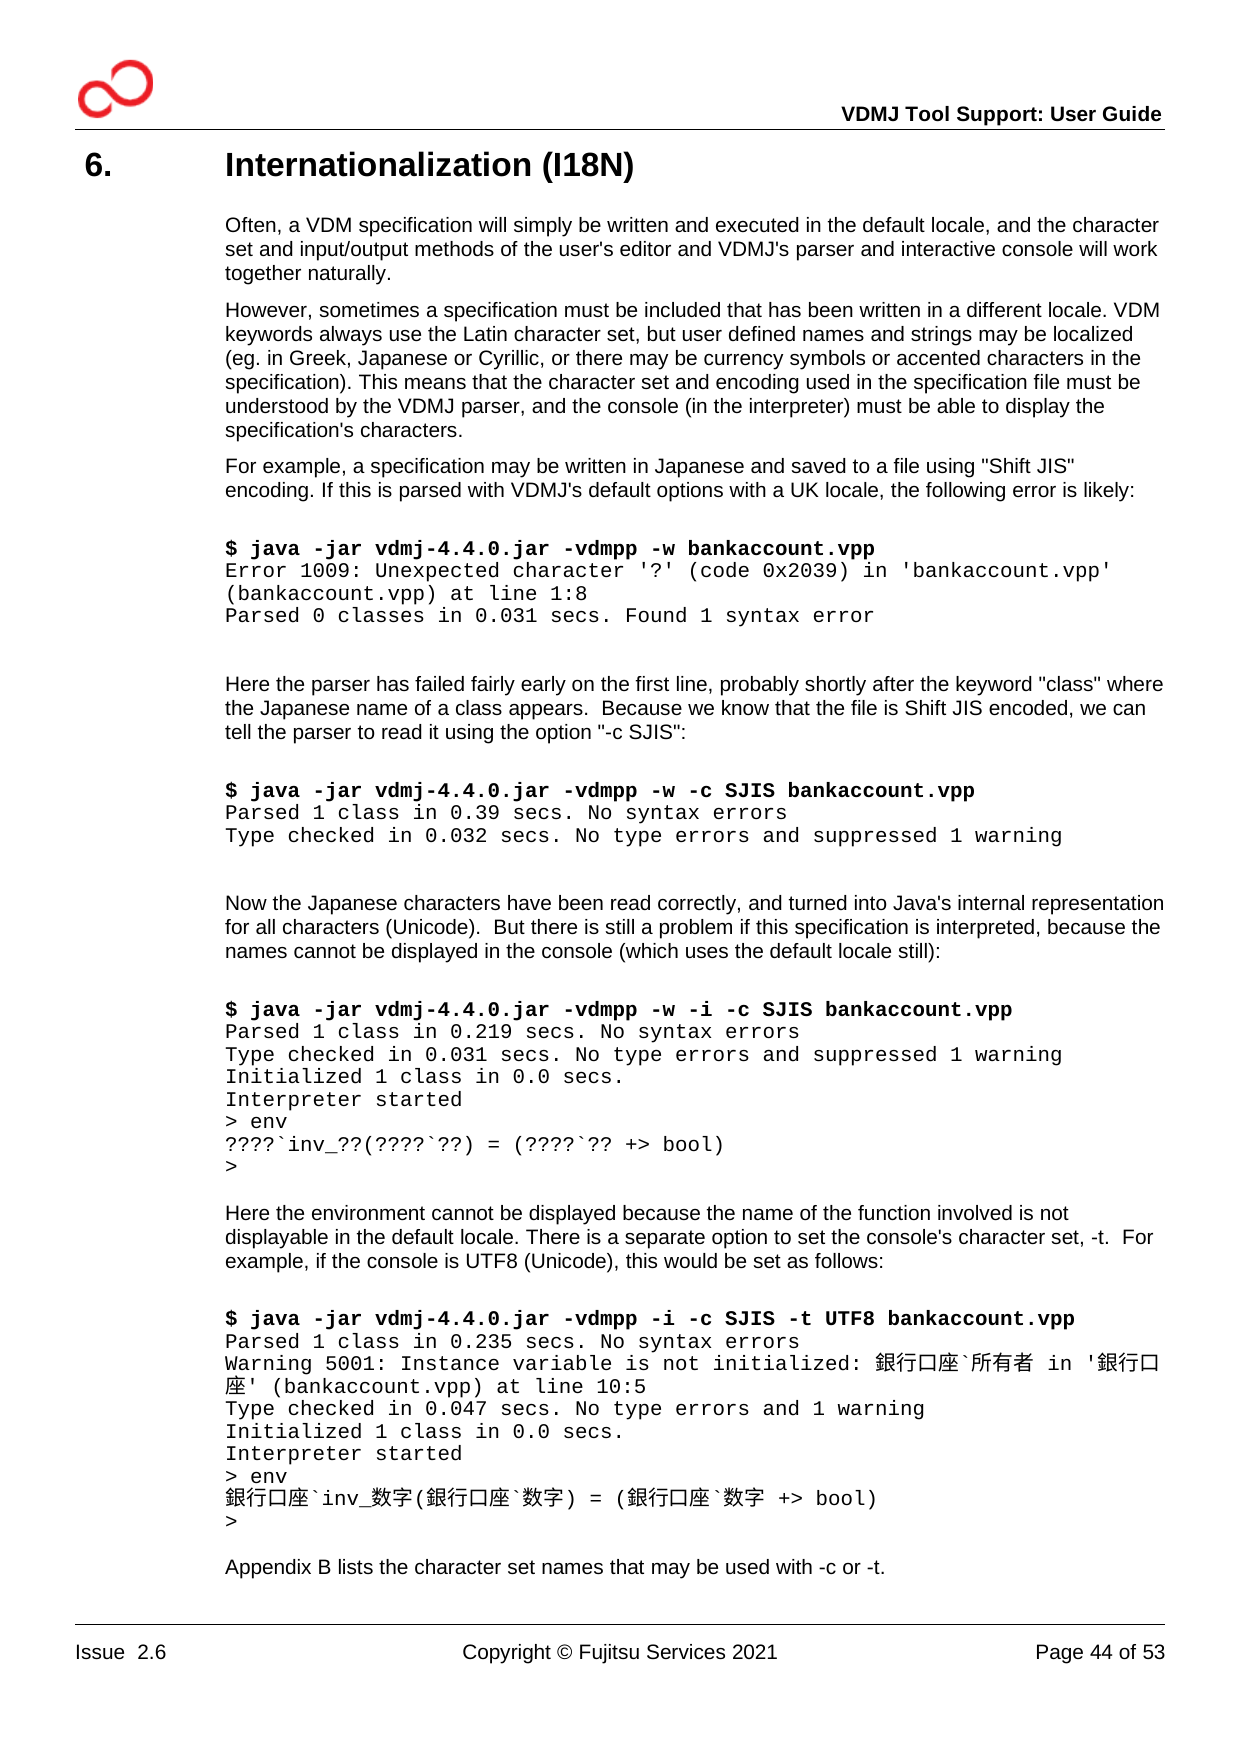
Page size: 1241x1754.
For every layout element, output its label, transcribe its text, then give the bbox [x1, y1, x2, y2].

text Interpreter started [225, 1088, 1165, 1111]
text Warning 5001: Instance variable is not initialized: 銀行口座`所有者 in '銀行口座' (bankaccount.vpp) at line 10:5 [225, 1353, 1165, 1398]
text Parsed 1 class in 0.235 secs. No syntax errors [225, 1330, 1165, 1353]
text Appendix B lists the character set names that may be used with -c or -t. [225, 1555, 1165, 1579]
text Interpreter started [225, 1443, 1165, 1465]
picture [78, 52, 153, 128]
text Error 1009: Unexpected character '?' (code 0x2039) in 'bankaccount.vpp' (bankaccount.vpp) at line 1:8 [225, 560, 1165, 605]
text Here the environment cannot be displayed because the name of the function involved is not displayable in the default locale. There is a separate option to set the console's character set, -t. For example, if the console is UTF8 (Unicode), this would be set as follows: [225, 1201, 1165, 1273]
text Parsed 1 class in 0.39 secs. No syntax errors [225, 802, 1165, 824]
text For example, a specification may be written in Japanese and saved to a file using "Shift JIS" encoding. If this is parsed with VDMJ's default options with a UK locale, the following error is likely: [225, 454, 1165, 502]
text Initialized 1 class in 0.0 secs. [225, 1066, 1165, 1088]
text Here the parser has failed fairly early on the first line, probably shortly after the keyword "class" where the Japanese name of a class appears. Because we know that the file is Shift JIS encoded, we can tell the parser to read it using the option "-c SJIS": [225, 672, 1165, 744]
subtitle Internationalization (I18N) [75, 145, 1165, 184]
text $ java -jar vdmj-4.4.0.jar -vdmpp -w bankaccount.vpp [225, 537, 1165, 560]
text Parsed 1 class in 0.219 secs. No syntax errors [225, 1021, 1165, 1043]
text Initialized 1 class in 0.0 secs. [225, 1420, 1165, 1443]
text 銀行口座`inv_数字(銀行口座`数字) = (銀行口座`数字 +> bool) [225, 1488, 1165, 1510]
text However, sometimes a specification must be included that has been written in a different locale. VDM keywords always use the Latin character set, but user defined names and strings may be localized (eg. in Greek, Japanese or Cyrillic, or there may be currency symbols or accented characters in the specification). This means that the character set and encoding used in the specification file must be understood by the VDMJ parser, and the console (in the interpreter) must be able to display the specification's characters. [225, 298, 1165, 442]
text Type checked in 0.032 secs. No type errors and suppressed 1 warning [225, 824, 1165, 847]
text > env [225, 1465, 1165, 1488]
text ????`inv_??(????`??) = (????`?? +> bool) [225, 1133, 1165, 1156]
text > [225, 1156, 1165, 1178]
text > [225, 1510, 1165, 1533]
text $ java -jar vdmj-4.4.0.jar -vdmpp -w -i -c SJIS bankaccount.vpp [225, 998, 1165, 1021]
text Parsed 0 classes in 0.031 secs. Found 1 syntax error [225, 605, 1165, 627]
text $ java -jar vdmj-4.4.0.jar -vdmpp -w -c SJIS bankaccount.vpp [225, 779, 1165, 802]
text Often, a VDM specification will simply be written and executed in the default locale, and the character set and input/output methods of the user's editor and VDMJ's parser and interactive console will work together naturally. [225, 214, 1165, 286]
text > env [225, 1111, 1165, 1133]
text Now the Japanese characters have been read correctly, and turned into Java's internal representation for all characters (Unicode). But there is still a problem if this specification is interpreted, because the names cannot be displayed in the console (which uses the default locale still): [225, 892, 1165, 963]
text Type checked in 0.047 secs. No type errors and 1 warning [225, 1398, 1165, 1420]
text $ java -jar vdmj-4.4.0.jar -vdmpp -i -c SJIS -t UTF8 bankaccount.vpp [225, 1308, 1165, 1330]
text Type checked in 0.031 secs. No type errors and suppressed 1 warning [225, 1043, 1165, 1066]
